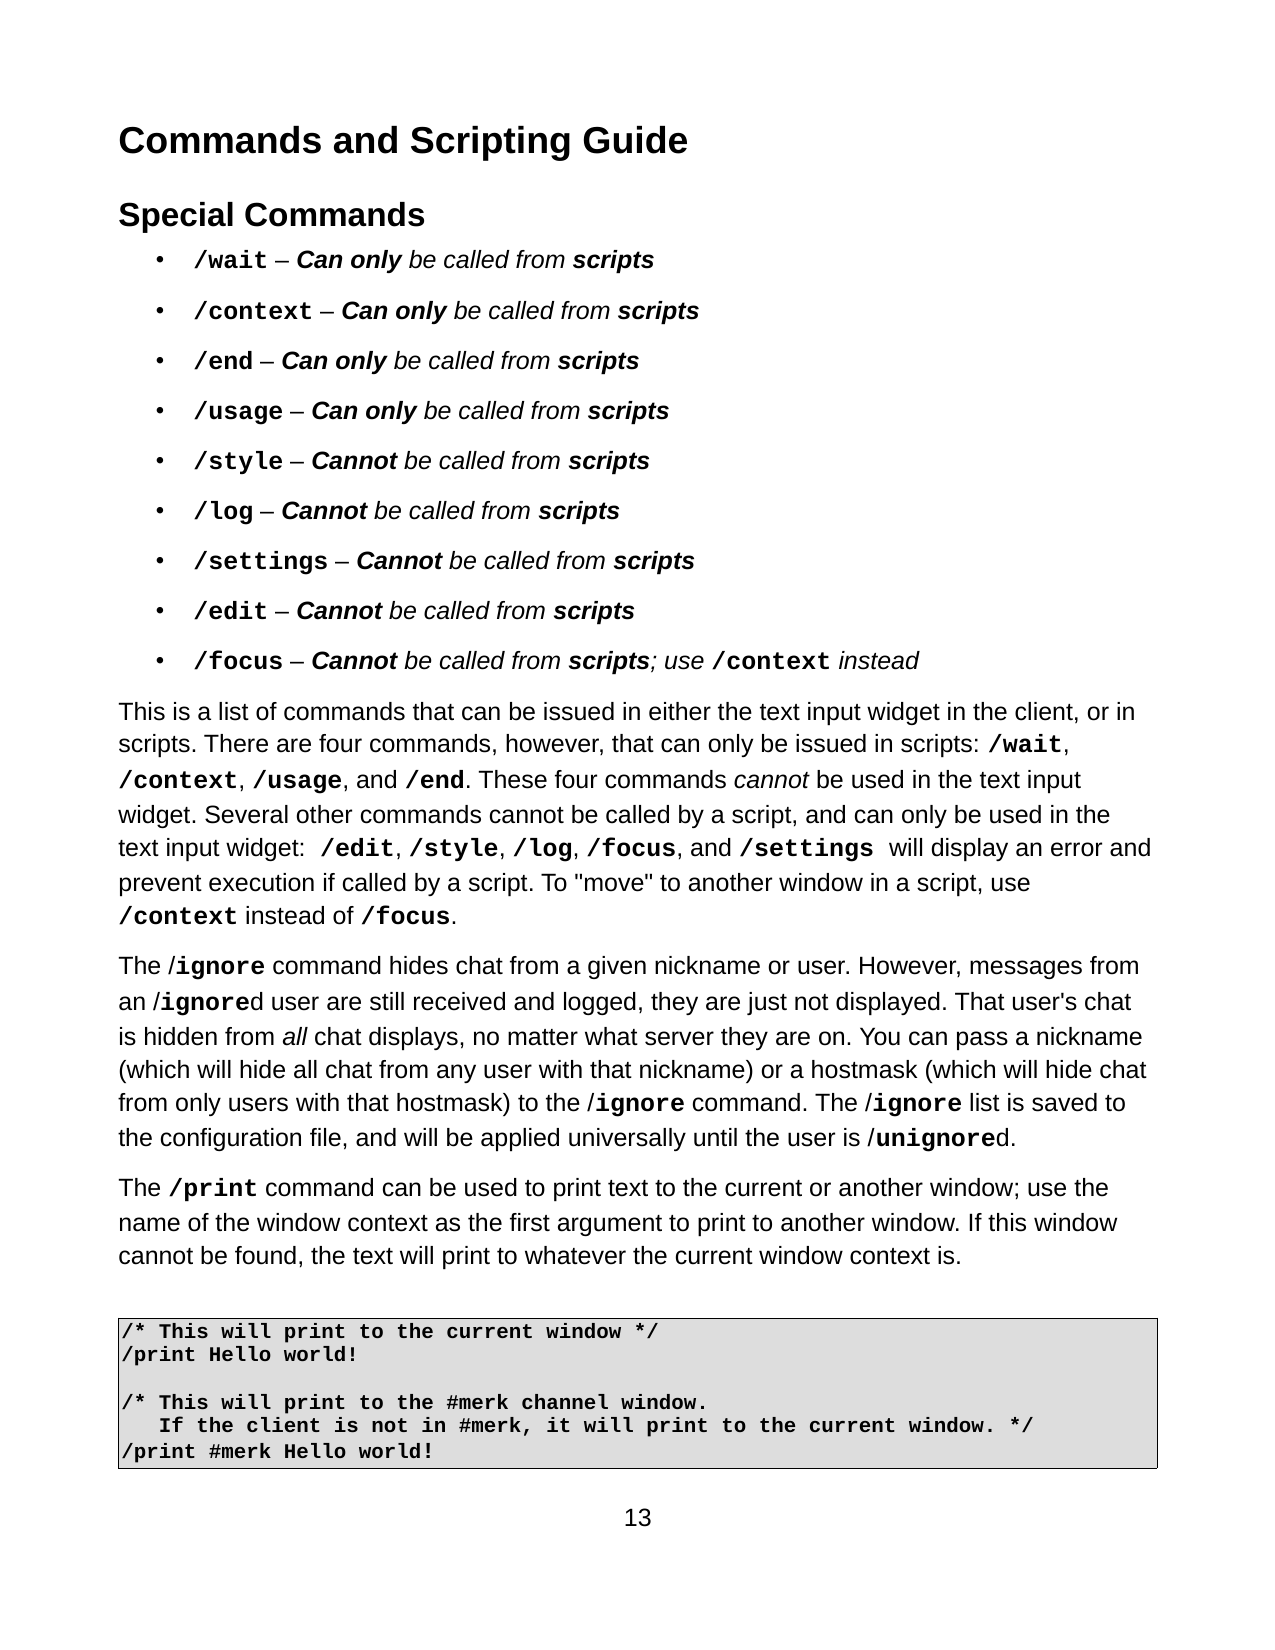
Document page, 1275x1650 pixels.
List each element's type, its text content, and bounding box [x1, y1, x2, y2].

list /usage – Can only be called from scripts [156, 396, 1157, 427]
list /context – Can only be called from scripts [156, 296, 1157, 327]
list /end – Can only be called from scripts [156, 346, 1157, 377]
list /edit – Cannot be called from scripts [156, 596, 1157, 627]
list /wait – Can only be called from scripts [156, 246, 1157, 276]
subtitle Commands and Scripting Guide [118, 118, 1157, 161]
text The /ignore command hides chat from a given nickname or user. However, messages from an /ignored user are still received and logged, they are just not displayed. That user's chat is hidden from all chat displays, no matter what server they are on. You can pass a nickname (which will hide all chat from any user with that nickname) or a hostmask (which will hide chat from only users with that hostmask) to the /ignore command. The /ignore list is saved to the configuration file, and will be applied universally until the user is /unignored. [118, 951, 1157, 1154]
list /settings – Cannot be called from scripts [156, 546, 1157, 577]
text This is a list of commands that can be issued in either the text input widget in the client, or in scripts. There are four commands, however, that can only be issued in scripts: /wait, /context, /usage, and /end. These four commands cannot be used in the text input widget. Several other commands cannot be called by a script, and can only be used in the text input widget: /edit, /style, /log, /focus, and /settings will display an error and prevent execution if called by a script. To "move" to another window in a script, use /context instead of /focus. [118, 696, 1157, 932]
list /log – Cannot be called from scripts [156, 496, 1157, 527]
subtitle Special Commands [118, 194, 1157, 233]
table_header /* This will print to the current window */ /print Hello world! /* This will print to the #merk channel window. If the client is not in #merk, it will print to the current window. */ /print #merk Hello world! [119, 1319, 1157, 1468]
list /focus – Cannot be called from scripts; use /context instead [156, 646, 1157, 677]
text The /print command can be used to print text to the current or another window; use the name of the window context as the first argument to print to another window. If this window cannot be found, the text will print to whatever the current window context is. [118, 1173, 1157, 1270]
list /style – Cannot be called from scripts [156, 446, 1157, 477]
